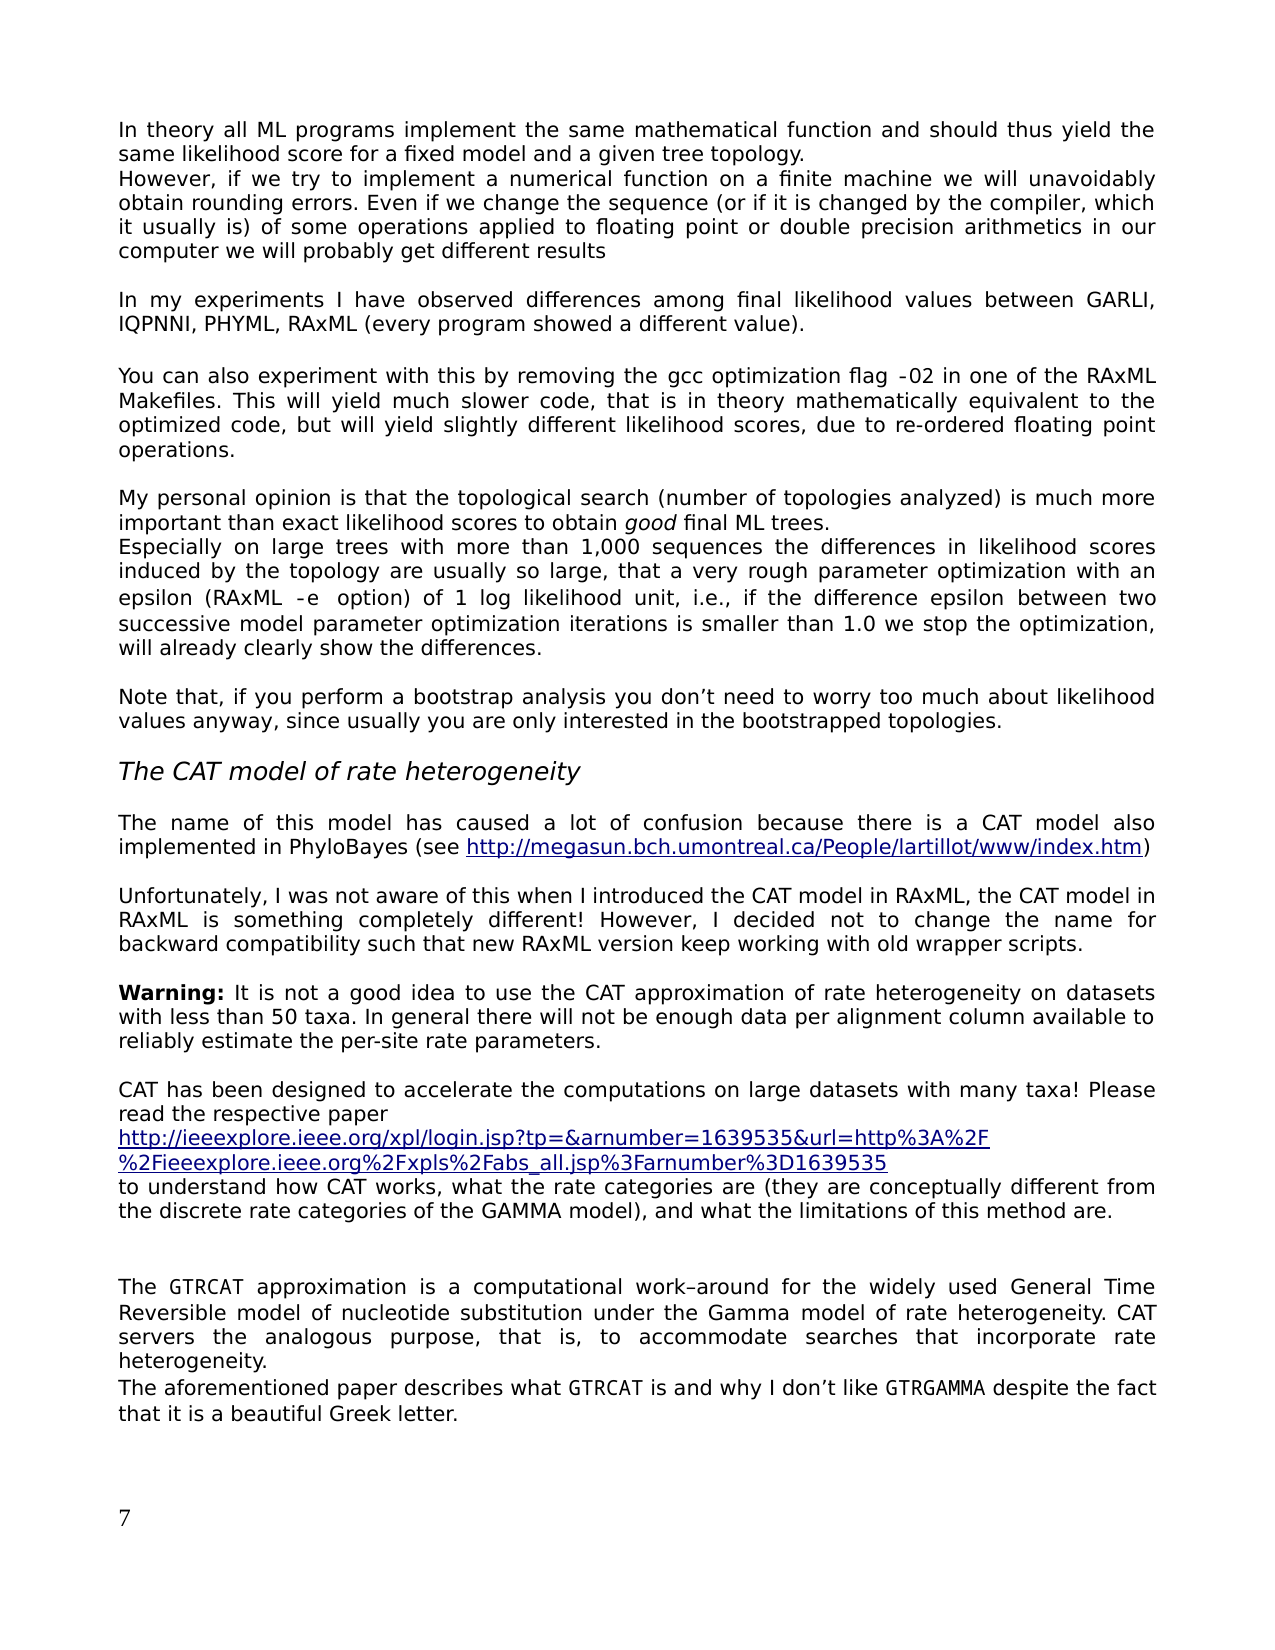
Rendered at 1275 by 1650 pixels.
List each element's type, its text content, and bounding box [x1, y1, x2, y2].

text The name of this model has caused a lot of confusion because there is a CAT model also implemented in PhyloBayes (see http://megasun.bch.umontreal.ca/People/lartillot/www/index.htm) [118, 811, 1157, 859]
text The aforementioned paper describes what GTRCAT is and why I don’t like GTRGAMMA despite the fact that it is a beautiful Greek letter. [118, 1373, 1157, 1426]
text to understand how CAT works, what the rate categories are (they are conceptually different from the discrete rate categories of the GAMMA model), and what the limitations of this method are. [118, 1175, 1157, 1223]
text CAT has been designed to accelerate the computations on large datasets with many taxa! Please read the respective paper [118, 1078, 1157, 1126]
text The GTRCAT approximation is a computational work–around for the widely used General Time Reversible model of nucleotide substitution under the Gamma model of rate heterogeneity. CAT servers the analogous purpose, that is, to accommodate searches that incorporate rate heterogeneity. [118, 1272, 1157, 1373]
text The CAT model of rate heterogeneity [118, 757, 1157, 787]
text http://ieeexplore.ieee.org/xpl/login.jsp?tp=&arnumber=1639535&url=http%3A%2F%2Fieeexplore.ieee.org%2Fxpls%2Fabs_all.jsp%3Farnumber%3D1639535 [118, 1126, 1157, 1175]
text Especially on large trees with more than 1,000 sequences the differences in likelihood scores induced by the topology are usually so large, that a very rough parameter optimization with an epsilon (RAxML -e option) of 1 log likelihood unit, i.e., if the difference epsilon between two successive model parameter optimization iterations is smaller than 1.0 we stop the optimization, will already clearly show the differences. [118, 535, 1157, 660]
text In my experiments I have observed differences among final likelihood values between GARLI, IQPNNI, PHYML, RAxML (every program showed a different value). [118, 288, 1157, 337]
text In theory all ML programs implement the same mathematical function and should thus yield the same likelihood score for a fixed model and a given tree topology. [118, 118, 1157, 167]
text Note that, if you perform a bootstrap analysis you don’t need to worry too much about likelihood values anyway, since usually you are only interested in the bootstrapped topologies. [118, 685, 1157, 733]
text You can also experiment with this by removing the gcc optimization flag -O2 in one of the RAxML Makefiles. This will yield much slower code, that is in theory mathematically equivalent to the optimized code, but will yield slightly different likelihood scores, due to re-ordered floating point operations. [118, 361, 1157, 462]
text However, if we try to implement a numerical function on a finite machine we will unavoidably obtain rounding errors. Even if we change the sequence (or if it is changed by the compiler, which it usually is) of some operations applied to floating point or double precision arithmetics in our computer we will probably get different results [118, 167, 1157, 264]
text Unfortunately, I was not aware of this when I introduced the CAT model in RAxML, the CAT model in RAxML is something completely different! However, I decided not to change the name for backward compatibility such that new RAxML version keep working with old wrapper scripts. [118, 884, 1157, 957]
text Warning: It is not a good idea to use the CAT approximation of rate heterogeneity on datasets with less than 50 taxa. In general there will not be enough data per alignment column available to reliably estimate the per-site rate parameters. [118, 981, 1157, 1054]
text My personal opinion is that the topological search (number of topologies analyzed) is much more important than exact likelihood scores to obtain good final ML trees. [118, 486, 1157, 535]
